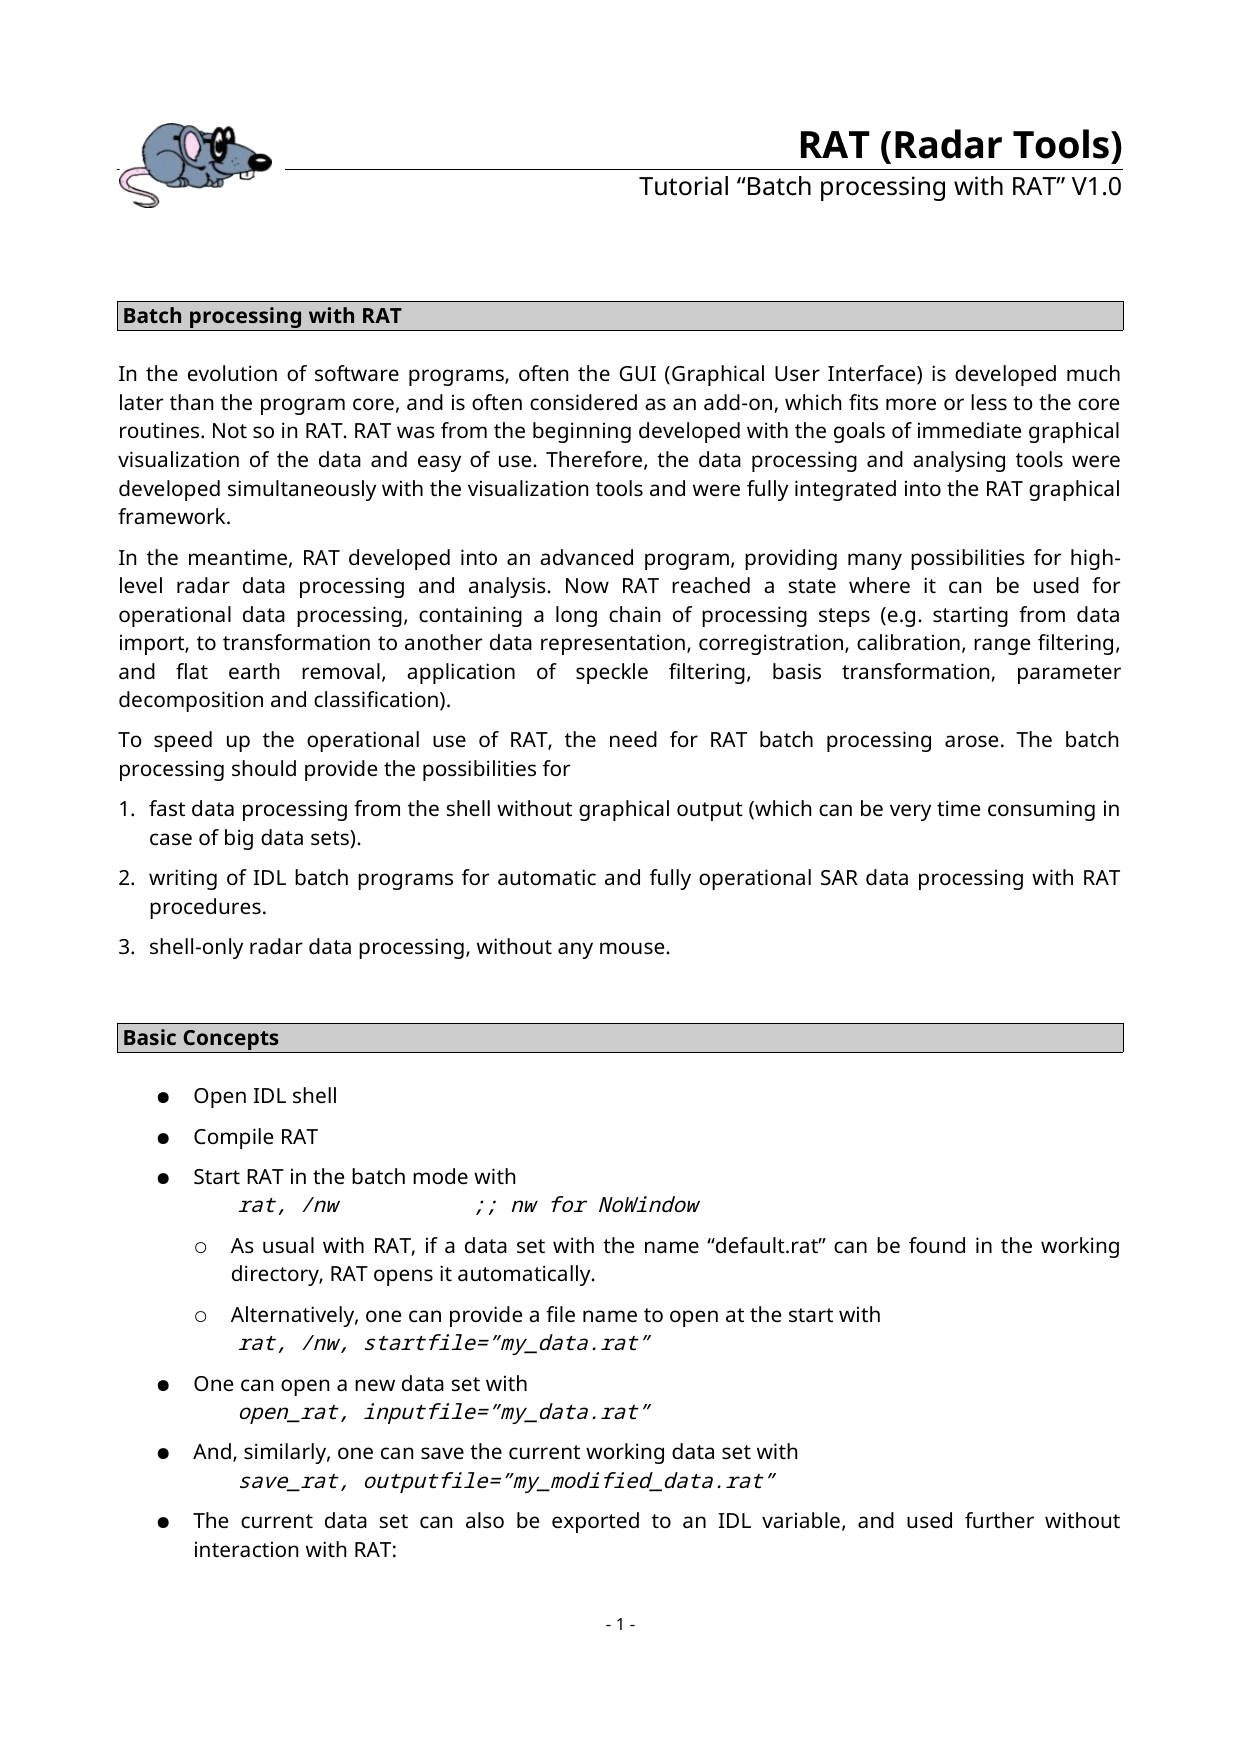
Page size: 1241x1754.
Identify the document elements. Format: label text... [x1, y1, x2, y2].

text Basic Concepts [118, 1024, 1123, 1052]
text RAT (Radar Tools) [117, 118, 1123, 169]
list As usual with RAT, if a data set with the name “default.rat” can be found in the working directory, RAT opens it automatically. [193, 1231, 1123, 1288]
list writing of IDL batch programs for automatic and fully operational SAR data processing with RAT procedures. [118, 863, 1123, 920]
picture [119, 123, 272, 208]
text In the evolution of software programs, often the GUI (Graphical User Interface) is developed much later than the program core, and is often considered as an add-on, which fits more or less to the core routines. Not so in RAT. RAT was from the beginning developed with the goals of immediate graphical visualization of the data and easy of use. Therefore, the data processing and analysing tools were developed simultaneously with the visualization tools and were fully integrated into the RAT graphical framework. [118, 359, 1123, 531]
text Batch processing with RAT [118, 302, 1123, 330]
list shell-only radar data processing, without any mouse. [118, 932, 1123, 961]
text Tutorial “Batch processing with RAT” V1.0 [285, 170, 1123, 203]
list Start RAT in the batch mode with rat, /nw ;; nw for NoWindow [156, 1162, 1123, 1219]
list The current data set can also be exported to an IDL variable, and used further without interaction with RAT: [156, 1506, 1123, 1563]
list One can open a new data set with open_rat, inputfile=”my_data.rat” [156, 1368, 1123, 1426]
list fast data processing from the shell without graphical output (which can be very time consuming in case of big data sets). [118, 794, 1123, 851]
text To speed up the operational use of RAT, the need for RAT batch processing arose. The batch processing should provide the possibilities for [118, 725, 1123, 782]
list And, similarly, one can save the current working data set with save_rat, outputfile=”my_modified_data.rat” [156, 1437, 1123, 1494]
list Alternatively, one can provide a file name to open at the start with rat, /nw, startfile=”my_data.rat” [193, 1299, 1123, 1357]
list Open IDL shell [156, 1081, 1123, 1110]
text In the meantime, RAT developed into an advanced program, providing many possibilities for high-level radar data processing and analysis. Now RAT reached a state where it can be used for operational data processing, containing a long chain of processing steps (e.g. starting from data import, to transformation to another data representation, corregistration, calibration, range filtering, and flat earth removal, application of speckle filtering, basis transformation, parameter decomposition and classification). [118, 542, 1123, 714]
list Compile RAT [156, 1122, 1123, 1150]
